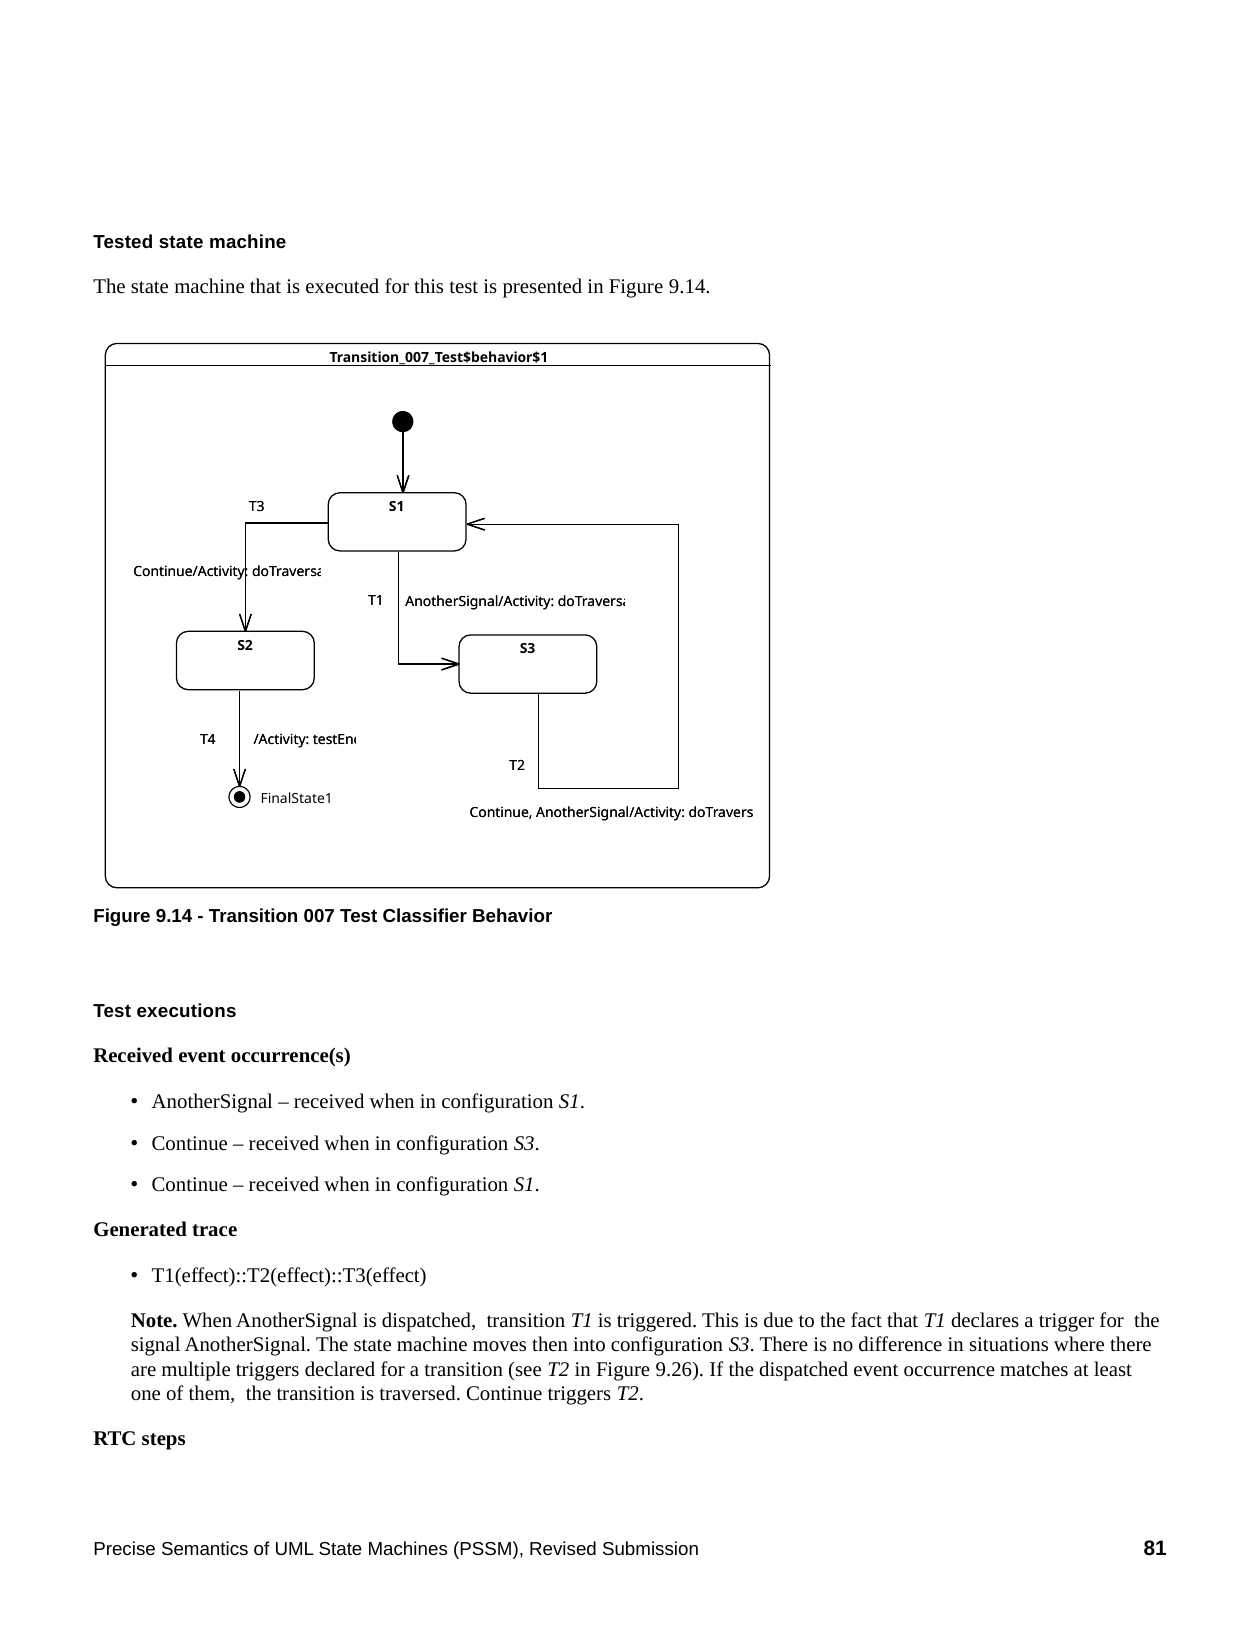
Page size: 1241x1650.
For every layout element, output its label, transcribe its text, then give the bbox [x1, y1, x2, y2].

list Continue – received when in configuration S3. [131, 1129, 1164, 1154]
list T1(effect)::T2(effect)::T3(effect) [131, 1262, 1164, 1287]
text Figure 9.14 - Transition 007 Test Classifier Behavior [93, 331, 879, 926]
text The state machine that is executed for this test is presented in Figure 9.14. [93, 274, 1164, 298]
text Received event occurrence(s) [93, 1043, 1164, 1067]
text RTC steps [93, 1426, 1164, 1450]
text Generated trace [93, 1217, 1164, 1241]
subtitle Tested state machine [93, 231, 1164, 253]
list AnotherSignal – received when in configuration S1. [131, 1088, 1164, 1113]
list Continue – received when in configuration S1. [131, 1171, 1164, 1196]
subtitle Test executions [93, 1000, 1164, 1022]
text Note. When AnotherSignal is dispatched, transition T1 is triggered. This is due to the fact that T1 declares a trigger for the signal AnotherSignal. The state machine moves then into configuration S3. There is no difference in situations where there are multiple triggers declared for a transition (see T2 in Figure 9.26). If the dispatched event occurrence matches at least one of them, the transition is traversed. Continue triggers T2. [131, 1308, 1164, 1404]
